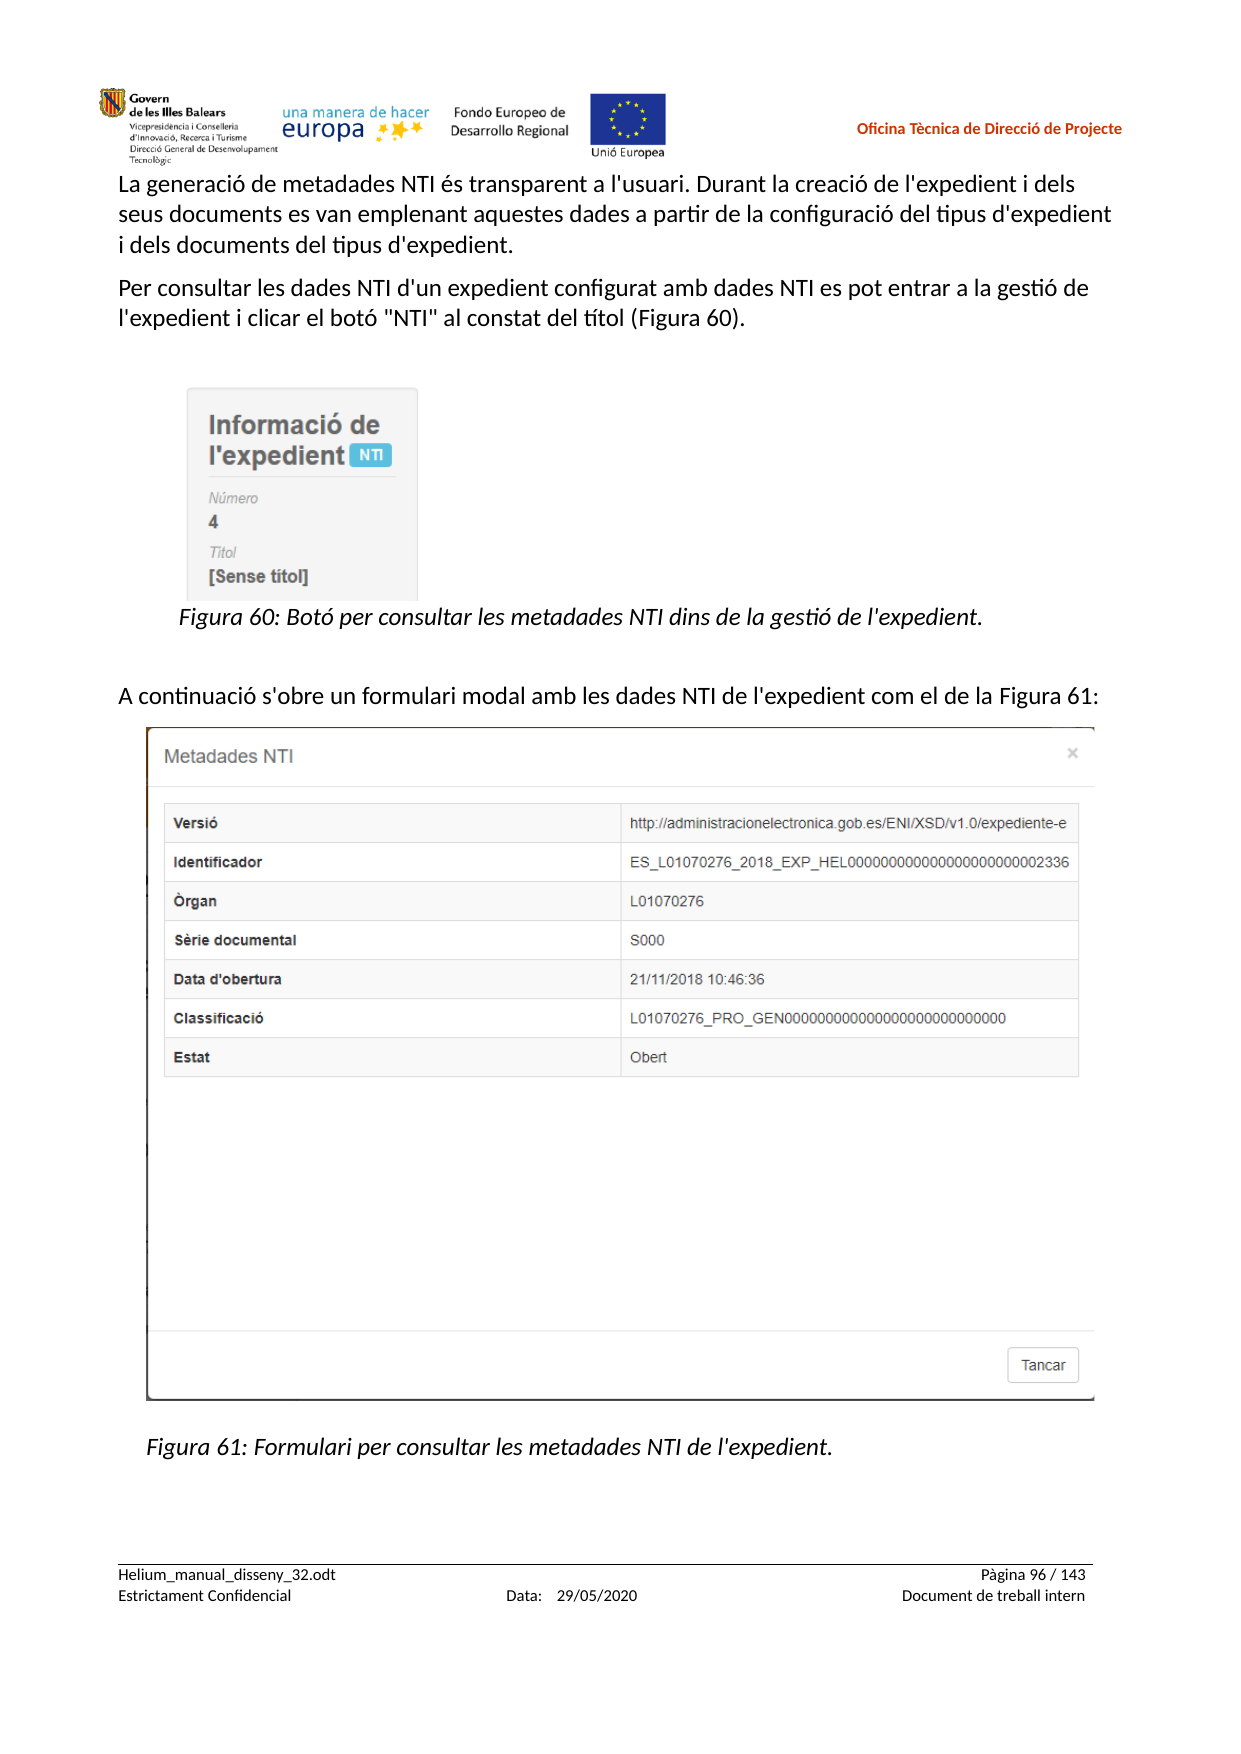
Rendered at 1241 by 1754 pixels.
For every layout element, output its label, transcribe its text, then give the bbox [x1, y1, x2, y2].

picture [99, 87, 668, 166]
text La generació de metadades NTI és transparent a l'usuari. Durant la creació de l'expedient i dels seus documents es van emplenant aquestes dades a partir de la configuració del tipus d'expedient i dels documents del tipus d'expedient. [118, 168, 1122, 259]
text Per consultar les dades NTI d'un expedient configurat amb dades NTI es pot entrar a la gestió de l'expedient i clicar el botó "NTI" al constat del títol (Figura 60). [118, 272, 1122, 333]
picture [146, 727, 1095, 1401]
picture [178, 383, 428, 601]
text Figura 60: Botó per consultar les metadades NTI dins de la gestió de l'expedient. [179, 599, 1037, 632]
text A continuació s'obre un formulari modal amb les dades NTI de l'expedient com el de la Figura 61: [118, 680, 1122, 711]
text Figura 61: Formulari per consultar les metadades NTI de l'expedient. [146, 1401, 1094, 1462]
